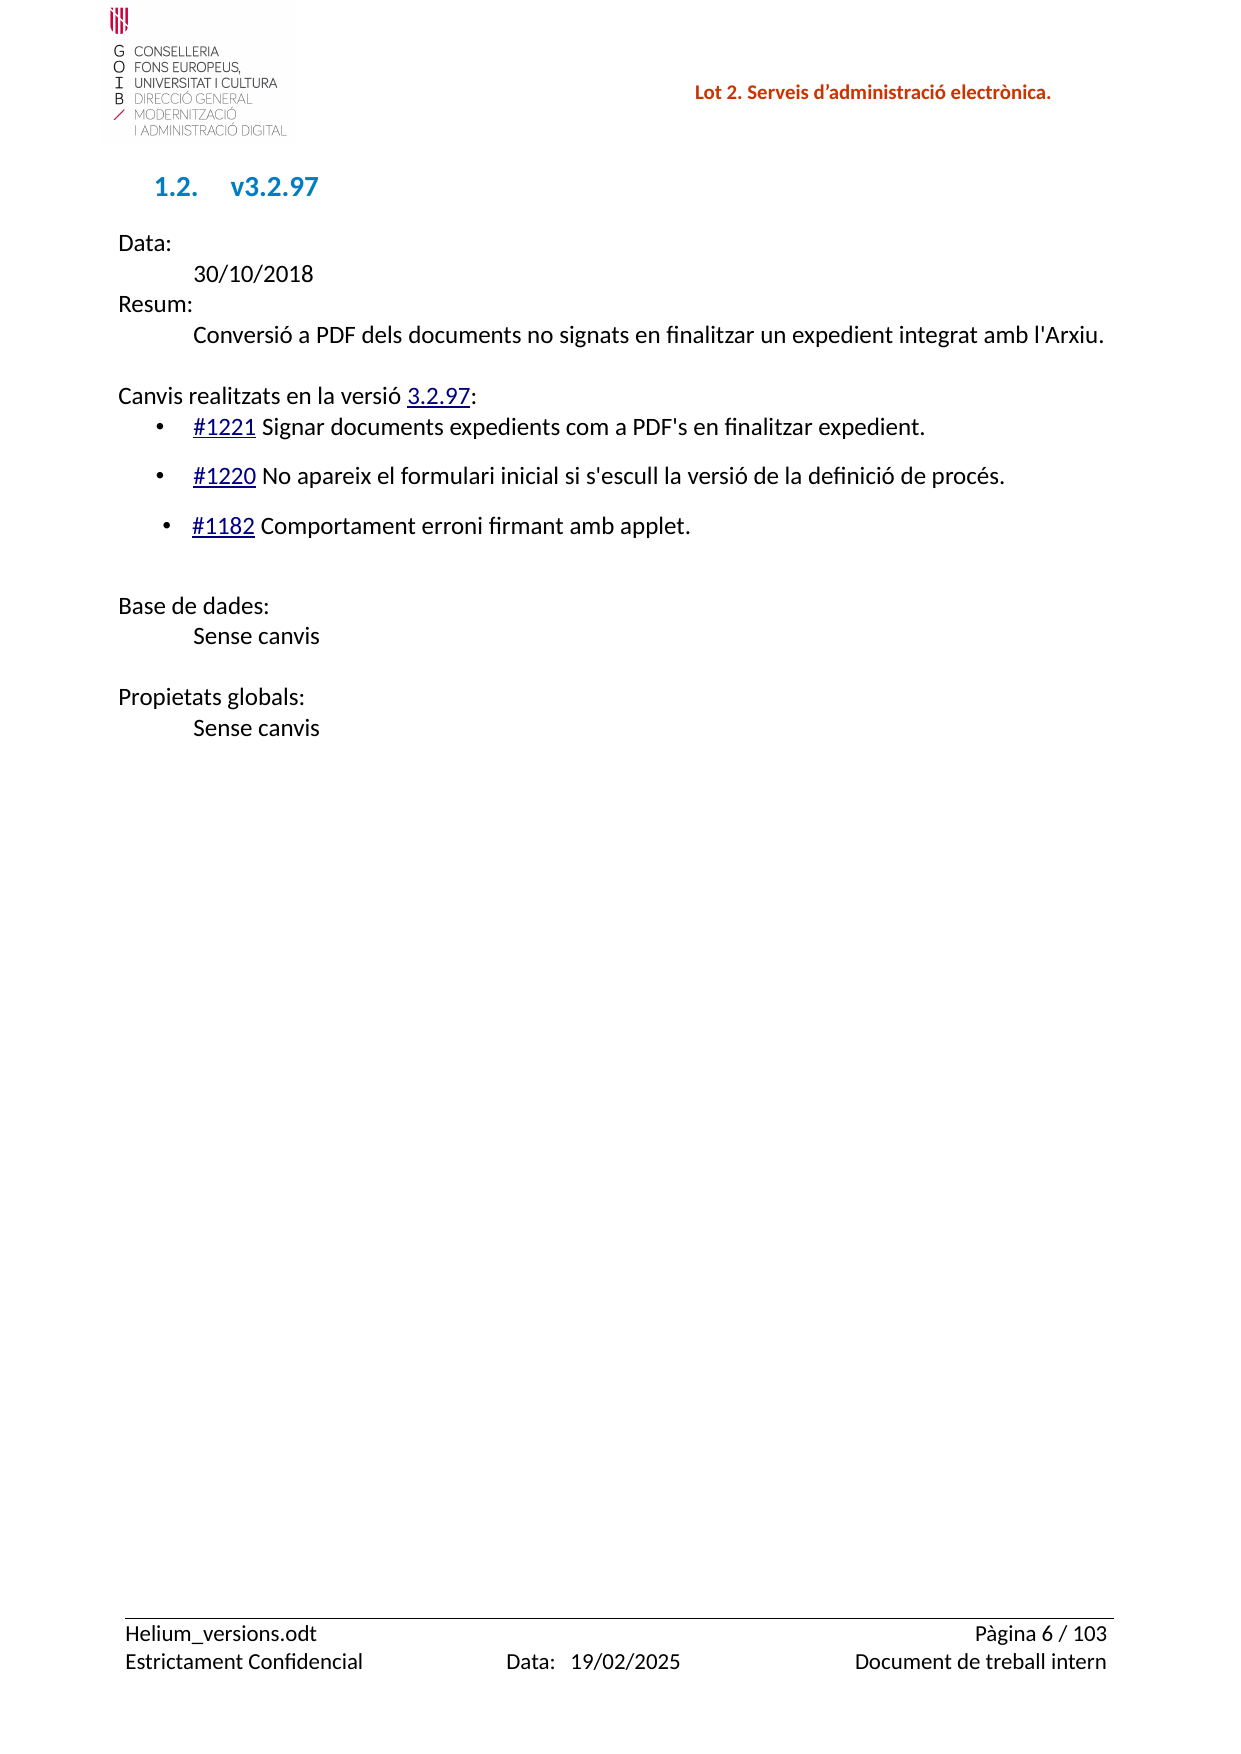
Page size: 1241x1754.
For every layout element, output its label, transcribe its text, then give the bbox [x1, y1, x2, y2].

list #1221 Signar documents expedients com a PDF's en finalitzar expedient. [156, 411, 1122, 441]
list #1182 Comportament erroni firmant amb applet. [162, 510, 1122, 540]
text 30/10/2018 [118, 258, 1122, 289]
text Data: [118, 228, 1122, 258]
picture [100, 0, 297, 144]
text Resum: [118, 289, 1122, 319]
text Sense canvis [118, 621, 1122, 651]
text Sense canvis [118, 712, 1122, 743]
text Base de dades: [118, 590, 1122, 621]
text Conversió a PDF dels documents no signats en finalitzar un expedient integrat amb l'Arxiu. [118, 319, 1122, 350]
list #1220 No apareix el formulari inicial si s'escull la versió de la definició de procés. [156, 460, 1122, 491]
text Propietats globals: [118, 682, 1122, 712]
subtitle v3.2.97 [153, 168, 1122, 204]
text Canvis realitzats en la versió 3.2.97: [118, 380, 1122, 411]
